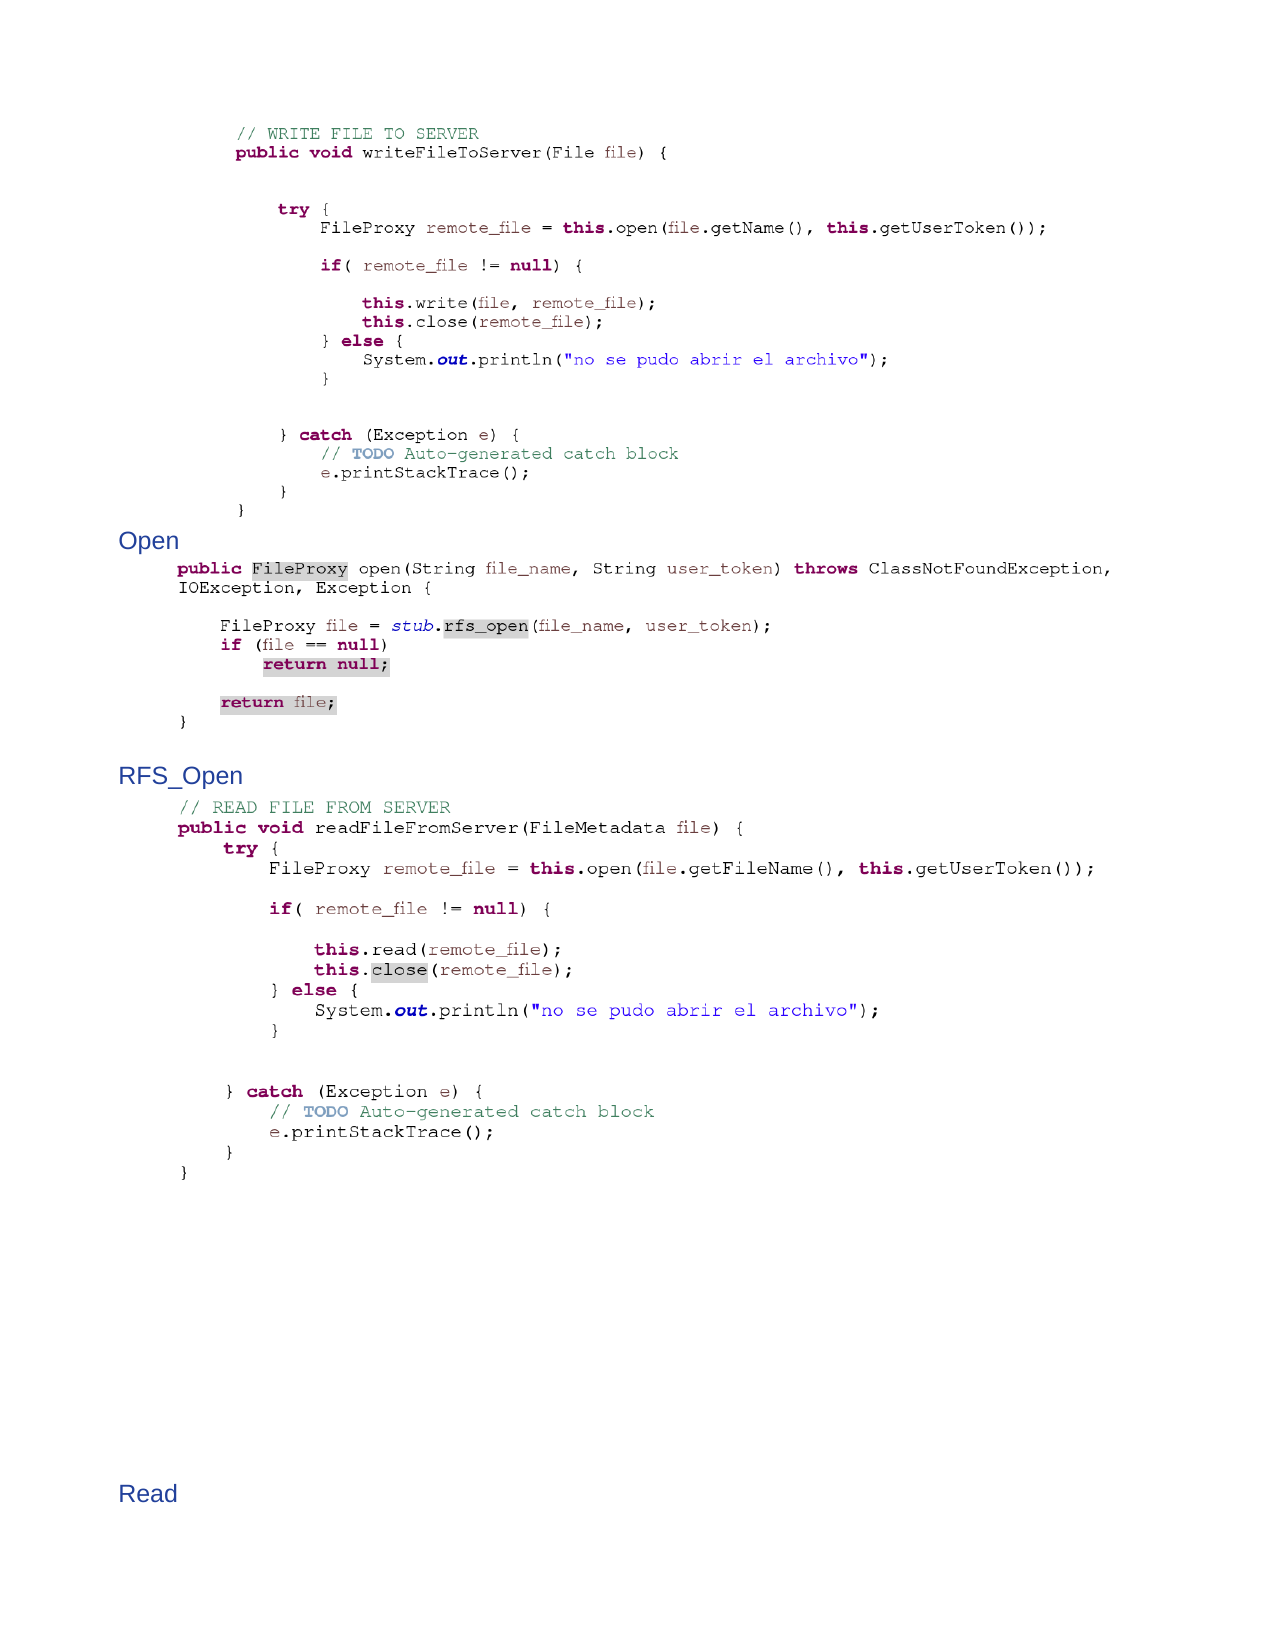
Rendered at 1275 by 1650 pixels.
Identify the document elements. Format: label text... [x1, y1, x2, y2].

picture [212, 118, 1063, 526]
text Open [118, 526, 1157, 555]
picture [161, 789, 1115, 1192]
text RFS_Open [118, 761, 1157, 790]
text Read [118, 1479, 1157, 1508]
picture [159, 554, 1116, 733]
